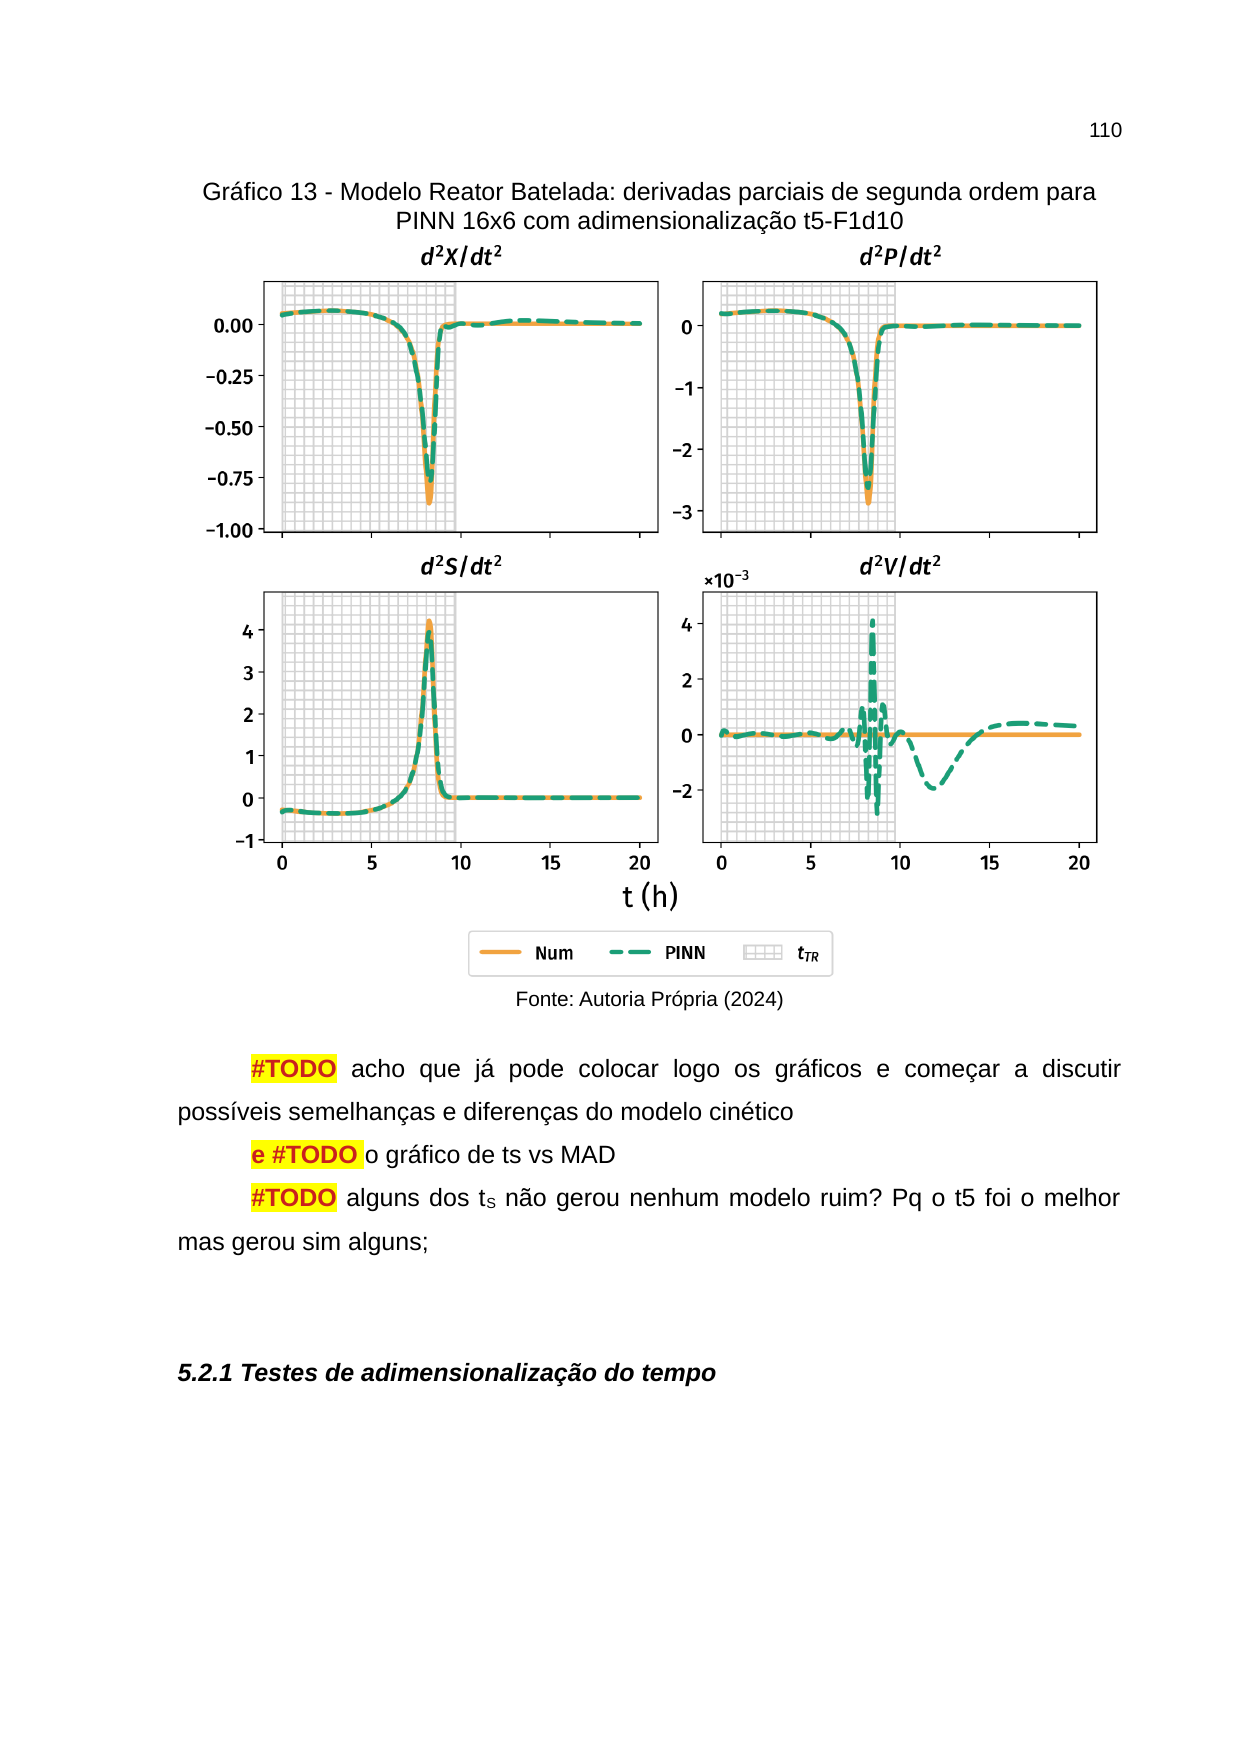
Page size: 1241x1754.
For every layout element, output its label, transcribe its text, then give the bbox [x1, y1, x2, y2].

text e #TODO o gráfico de ts vs MAD [177, 1140, 1122, 1169]
picture [177, 234, 1123, 987]
text Gráfico 13 - Modelo Reator Batelada: derivadas parciais de segunda ordem para PINN 16x6 com adimensionalização t5-F1d10 [177, 177, 1122, 234]
text #TODO acho que já pode colocar logo os gráficos e começar a discutir possíveis semelhanças e diferenças do modelo cinético [177, 1054, 1122, 1126]
text Fonte: Autoria Própria (2024) [177, 987, 1122, 1011]
text #TODO alguns dos tS não gerou nenhum modelo ruim? Pq o t5 foi o melhor mas gerou sim alguns; [177, 1183, 1122, 1255]
subtitle Testes de adimensionalização do tempo [177, 1358, 1122, 1387]
